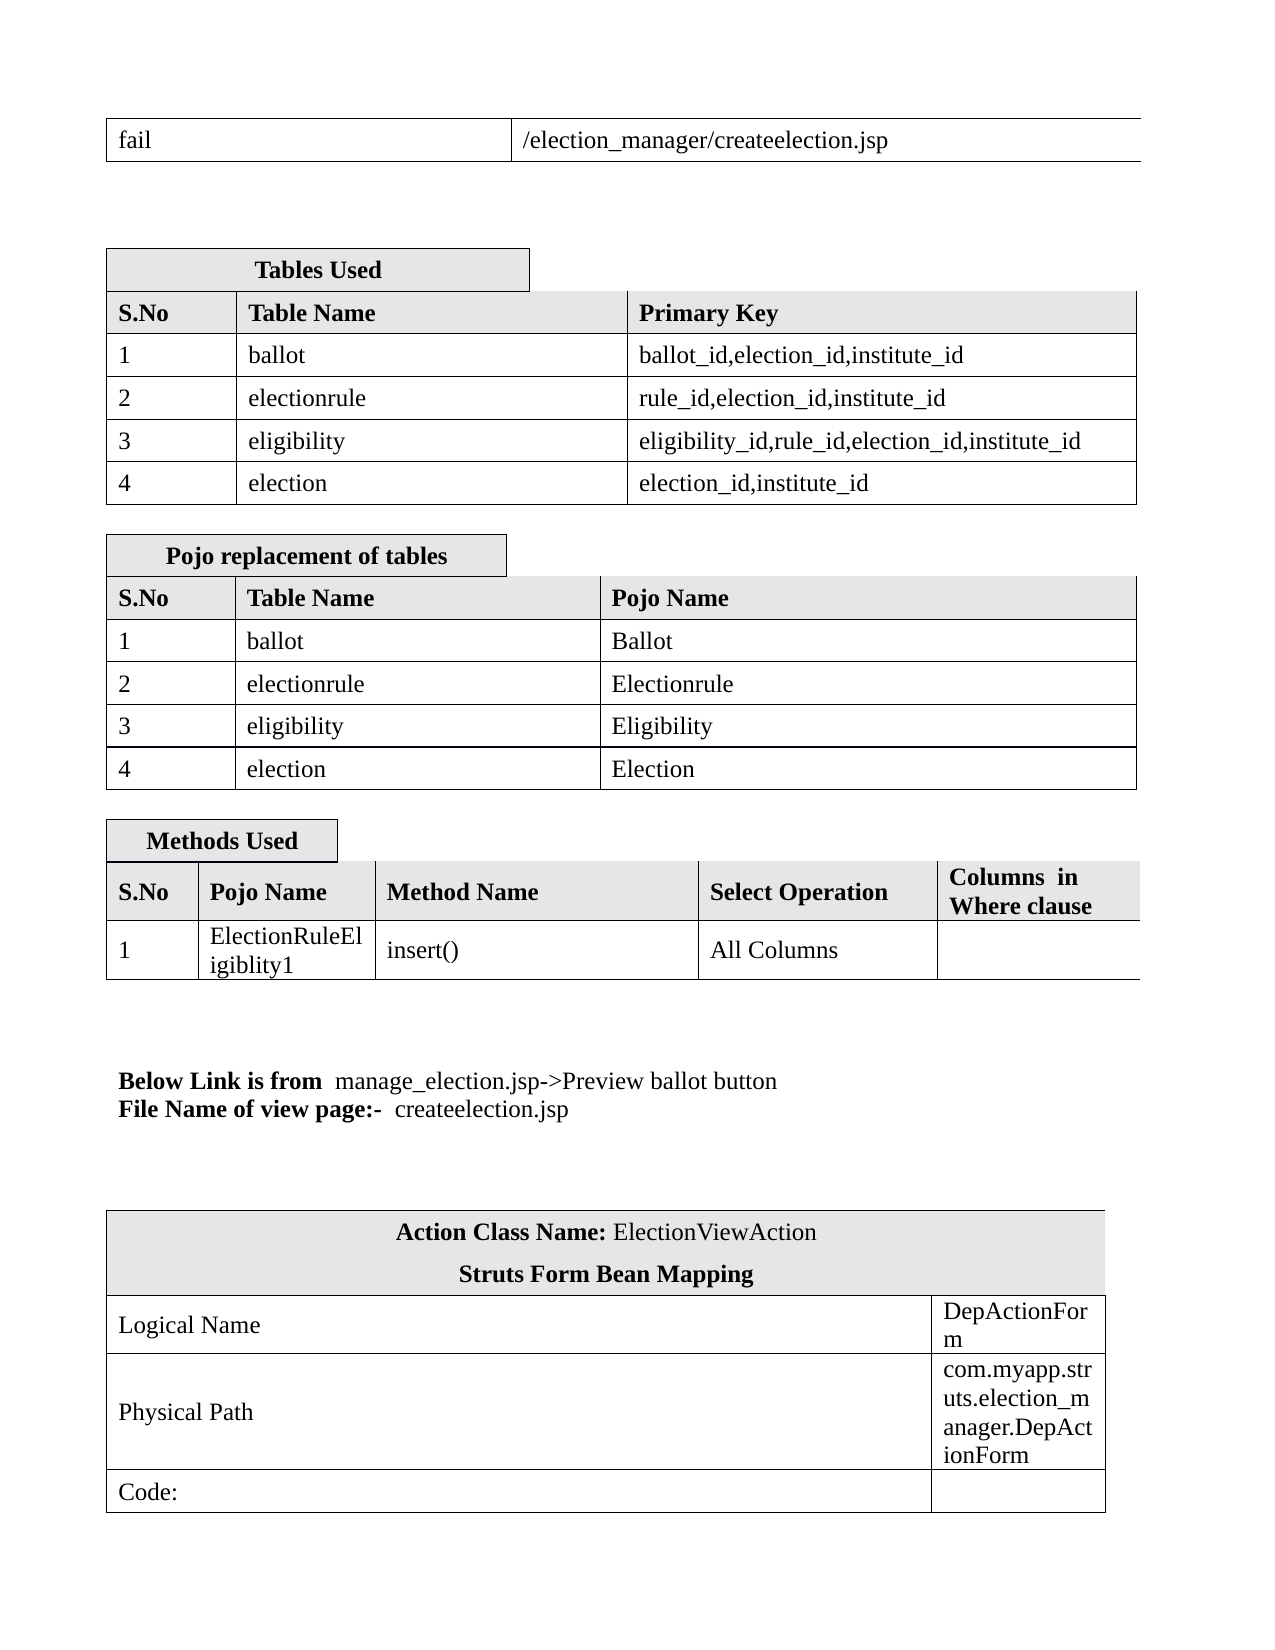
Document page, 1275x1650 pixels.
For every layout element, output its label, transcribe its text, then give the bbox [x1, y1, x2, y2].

table_cell ballot [236, 620, 600, 661]
table_cell All Columns [699, 921, 937, 978]
table_cell /election_manager/createelection.jsp [512, 119, 1141, 161]
table_cell Ballot [601, 620, 1136, 661]
table_cell electionrule [237, 377, 627, 418]
table_cell election_id,institute_id [628, 462, 1136, 504]
table_cell insert() [376, 921, 698, 978]
text Below Link is from manage_election.jsp->Preview ballot button [118, 1066, 1157, 1094]
table_cell Pojo Name [199, 861, 375, 920]
table_cell Select Operation [699, 861, 937, 920]
table_header Pojo replacement of tables [107, 535, 506, 576]
table_cell eligibility [237, 420, 627, 461]
table_cell Pojo Name [601, 576, 1136, 619]
table_cell 4 [107, 748, 235, 789]
table_cell S.No [107, 292, 236, 333]
table_cell 2 [107, 377, 236, 418]
table_header Action Class Name: ElectionViewAction [107, 1211, 1105, 1252]
table_cell Method Name [376, 861, 698, 920]
table_cell eligibility_id,rule_id,election_id,institute_id [628, 420, 1136, 461]
table_cell 1 [107, 620, 235, 661]
table_cell Eligibility [601, 705, 1136, 746]
table_cell election [236, 748, 600, 789]
text File Name of view page:- createelection.jsp [118, 1094, 1157, 1123]
table_cell ballot_id,election_id,institute_id [628, 334, 1136, 376]
table_cell eligibility [236, 705, 600, 746]
table_cell S.No [107, 863, 198, 920]
table_cell S.No [107, 577, 235, 619]
table_cell [938, 921, 1140, 978]
table_cell 4 [107, 462, 236, 504]
table_cell 3 [107, 705, 235, 746]
table_cell [932, 1470, 1105, 1512]
table_cell Physical Path [107, 1354, 931, 1469]
table_header Tables Used [107, 249, 529, 291]
table_cell ballot [237, 334, 627, 376]
table_cell electionrule [236, 662, 600, 704]
table_cell election [237, 462, 627, 504]
table_header Methods Used [107, 820, 337, 861]
table_cell 3 [107, 420, 236, 461]
table_cell Election [601, 748, 1136, 789]
table_cell 1 [107, 921, 198, 978]
table_cell Table Name [236, 576, 600, 619]
table_cell 1 [107, 334, 236, 376]
table_cell 2 [107, 662, 235, 704]
table_cell Columns in Where clause [938, 861, 1140, 920]
table_cell fail [107, 119, 511, 161]
table_cell rule_id,election_id,institute_id [628, 377, 1136, 418]
table_cell DepActionForm [932, 1296, 1105, 1353]
table_cell Struts Form Bean Mapping [107, 1252, 1105, 1295]
table_cell Logical Name [107, 1296, 931, 1353]
table_cell Primary Key [628, 291, 1136, 333]
table_cell Electionrule [601, 662, 1136, 704]
table_cell com.myapp.struts.election_manager.DepActionForm [932, 1354, 1105, 1469]
table_cell ElectionRuleEligiblity1 [199, 921, 375, 978]
table_cell Code: [107, 1470, 931, 1512]
table_cell Table Name [237, 291, 627, 333]
